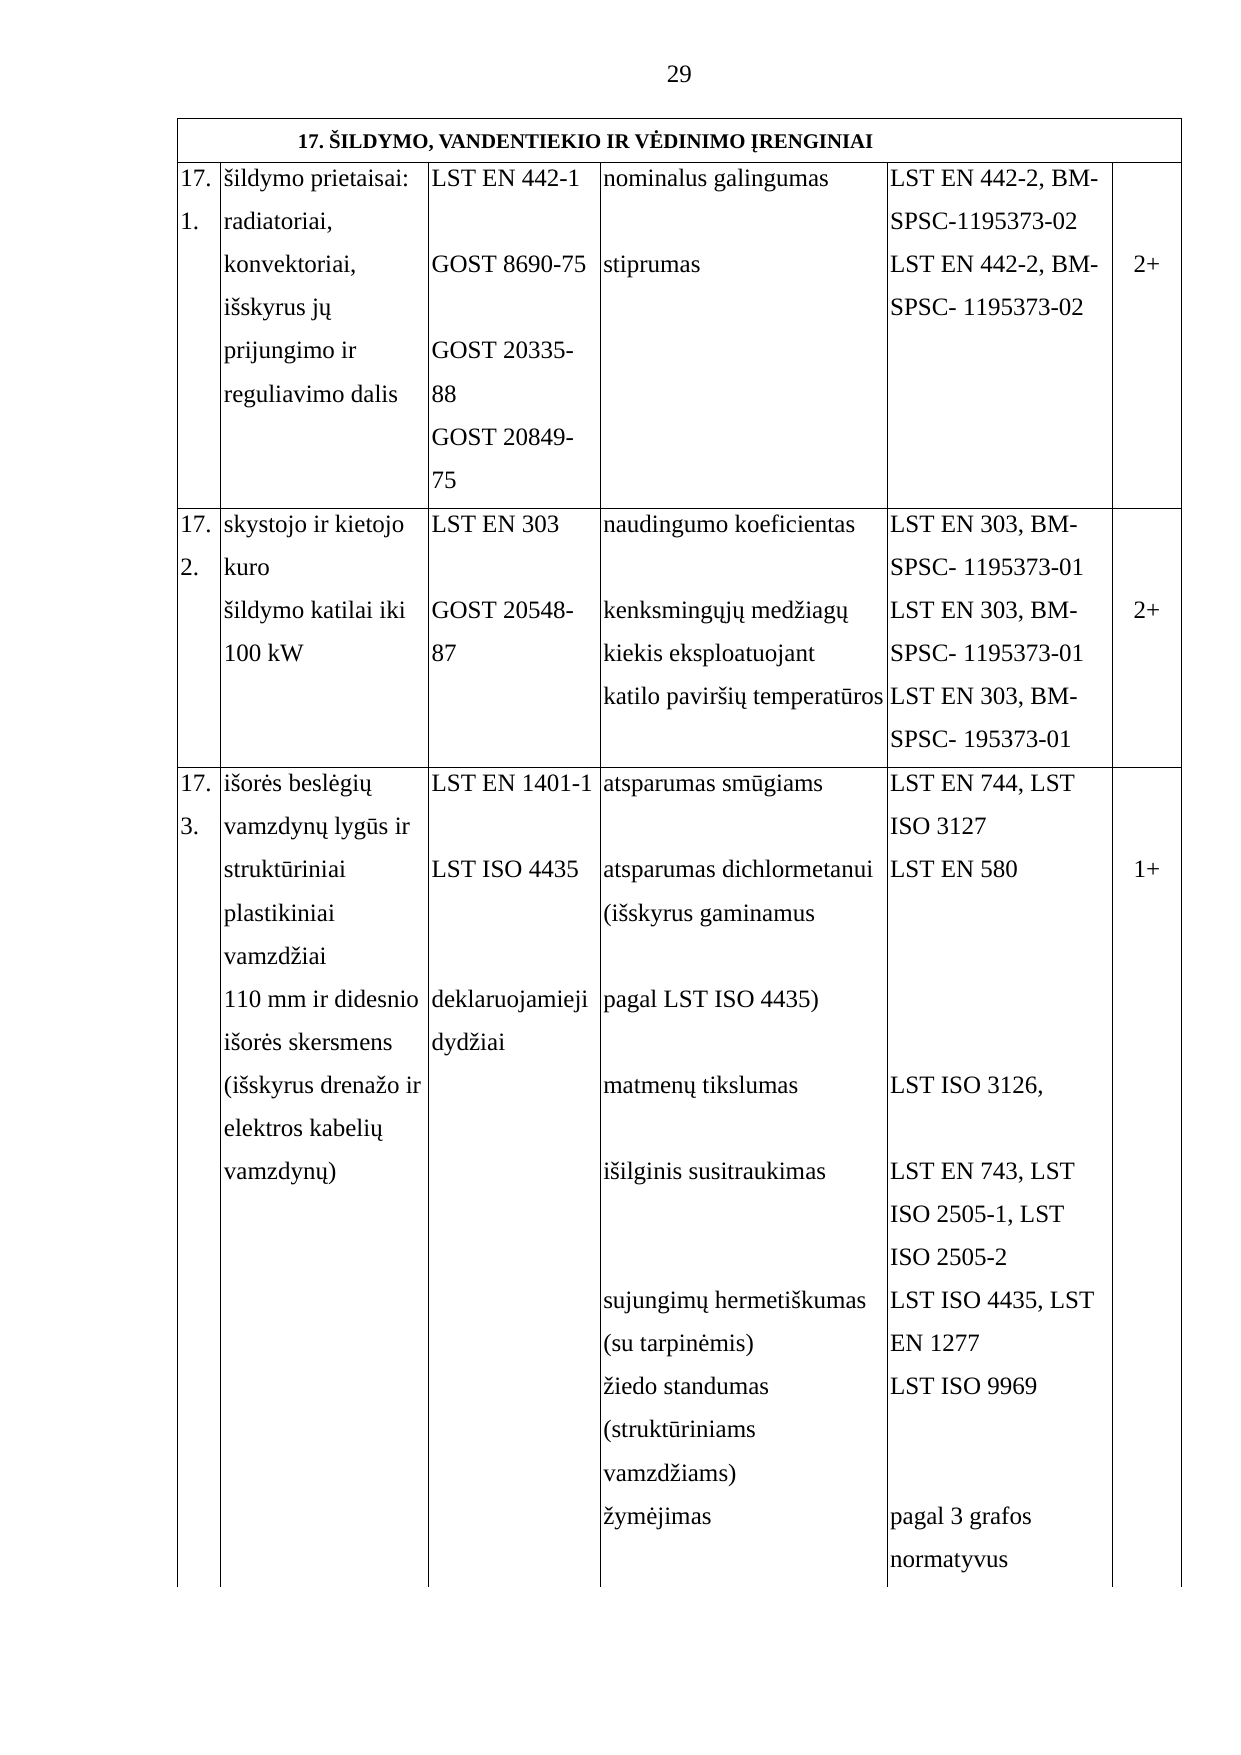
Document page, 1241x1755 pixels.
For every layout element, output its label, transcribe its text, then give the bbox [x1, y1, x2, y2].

table_cell šildymo katilai iki 100 kW [221, 595, 428, 681]
table_cell 2+ [1113, 249, 1181, 336]
table_cell išorės beslėgių vamzdynų lygūs ir [221, 768, 428, 854]
table_cell [178, 249, 220, 336]
table_cell [178, 1285, 220, 1371]
table_cell 17.3. [178, 768, 220, 854]
table_cell LST EN 743, LST ISO 2505-1, LST ISO 2505-2 [888, 1156, 1112, 1285]
table_cell 17.1. [178, 163, 220, 249]
table_cell naudingumo koeficientas [601, 509, 887, 595]
table_cell [1113, 336, 1181, 422]
table_cell [1113, 1070, 1181, 1156]
table_cell prijungimo ir reguliavimo dalis [221, 336, 428, 422]
table_cell [178, 1070, 220, 1156]
table_cell 1+ [1113, 855, 1181, 984]
table_cell [178, 855, 220, 984]
table_cell LST EN 442-2, BM-SPSC-1195373-02 [888, 163, 1112, 249]
table_cell [178, 1371, 220, 1501]
table_cell [1113, 1156, 1181, 1285]
table_cell stiprumas [601, 249, 887, 336]
table_cell atsparumas dichlormetanui (išskyrus gaminamus [601, 855, 887, 984]
table_cell LST EN 1401-1 [429, 768, 600, 854]
table_cell gost 8690-75 [429, 249, 600, 336]
table_cell LST ISO 9969 [888, 1371, 1112, 1501]
table_cell gost 20335-88 [429, 336, 600, 422]
table_cell [1113, 1371, 1181, 1501]
table_cell [178, 1156, 220, 1285]
table_cell kenksmingųjų medžiagų kiekis eksploatuojant [601, 595, 887, 681]
table_cell [429, 1501, 600, 1587]
table_cell LST EN 580 [888, 855, 1112, 984]
table_cell [178, 336, 220, 422]
table_cell deklaruojamieji dydžiai [429, 984, 600, 1070]
table_cell 2+ [1113, 595, 1181, 681]
table_cell žiedo standumas (struktūriniams vamzdžiams) [601, 1371, 887, 1501]
table_cell [429, 1156, 600, 1285]
table_cell katilo paviršių temperatūros [601, 681, 887, 767]
table_cell 17.2. [178, 509, 220, 595]
table_cell [888, 336, 1112, 422]
table_cell LST EN 442-2, BM-SPSC- 1195373-02 [888, 249, 1112, 336]
table_cell LST EN 303 [429, 509, 600, 595]
table_cell [429, 1285, 600, 1371]
table_cell [178, 1501, 220, 1587]
table_cell [429, 681, 600, 767]
table_cell [1113, 1501, 1181, 1587]
table_cell LST EN 303, BM- SPSC- 1195373-01 [888, 509, 1112, 595]
table_cell GOST 20849-75 [429, 422, 600, 508]
table_cell LST ISO 4435 [429, 855, 600, 984]
table_cell gost 20548-87 [429, 595, 600, 681]
table_cell [221, 1371, 428, 1501]
table_cell žymėjimas [601, 1501, 887, 1587]
table_cell [178, 984, 220, 1070]
table_cell [221, 422, 428, 508]
table_cell vamzdynų) [221, 1156, 428, 1285]
table_cell šildymo prietaisai: radiatoriai, [221, 163, 428, 249]
table_cell [221, 681, 428, 767]
table_cell [1113, 1285, 1181, 1371]
table_cell [221, 1501, 428, 1587]
table_cell [429, 1070, 600, 1156]
table_cell LST ISO 4435, LST EN 1277 [888, 1285, 1112, 1371]
table_cell konvektoriai, išskyrus jų [221, 249, 428, 336]
table_cell pagal 3 grafos normatyvus [888, 1501, 1112, 1587]
table_cell struktūriniai plastikiniai vamzdžiai [221, 855, 428, 984]
table_cell sujungimų hermetiškumas (su tarpinėmis) [601, 1285, 887, 1371]
table_cell skystojo ir kietojo kuro [221, 509, 428, 595]
table_cell 17. ŠILDYMO, VANDENTIEKIO IR VĖDINIMO ĮRENGINIAI [221, 119, 887, 162]
table_cell nominalus galingumas [601, 163, 887, 249]
table_cell [601, 422, 887, 508]
table_cell LST EN 303, BM-SPSC- 195373-01 [888, 681, 1112, 767]
table_cell [887, 119, 1112, 162]
table_cell matmenų tikslumas [601, 1070, 887, 1156]
table_cell [888, 422, 1112, 508]
table_cell [178, 595, 220, 681]
table_cell LST EN 303, BM-SPSC- 1195373-01 [888, 595, 1112, 681]
table_cell [1113, 681, 1181, 767]
table_cell [221, 1285, 428, 1371]
table_cell [1113, 509, 1181, 595]
table_cell [1113, 768, 1181, 854]
table_cell LST EN 744, LST ISO 3127 [888, 768, 1112, 854]
table_cell [1113, 422, 1181, 508]
table_cell [1112, 119, 1181, 162]
table_cell (išskyrus drenažo ir elektros kabelių [221, 1070, 428, 1156]
table_cell išilginis susitraukimas [601, 1156, 887, 1285]
table_cell 110 mm ir didesnio išorės skersmens [221, 984, 428, 1070]
table_cell LST ISO 3126, [888, 1070, 1112, 1156]
table_cell [178, 681, 220, 767]
table_cell [888, 984, 1112, 1070]
table_cell [601, 336, 887, 422]
table_cell [1113, 163, 1181, 249]
table_cell [178, 422, 220, 508]
table_cell [178, 119, 221, 162]
table_cell atsparumas smūgiams [601, 768, 887, 854]
table_cell [429, 1371, 600, 1501]
table_cell [1113, 984, 1181, 1070]
table_cell LST EN 442-1 [429, 163, 600, 249]
table_cell pagal LST ISO 4435) [601, 984, 887, 1070]
